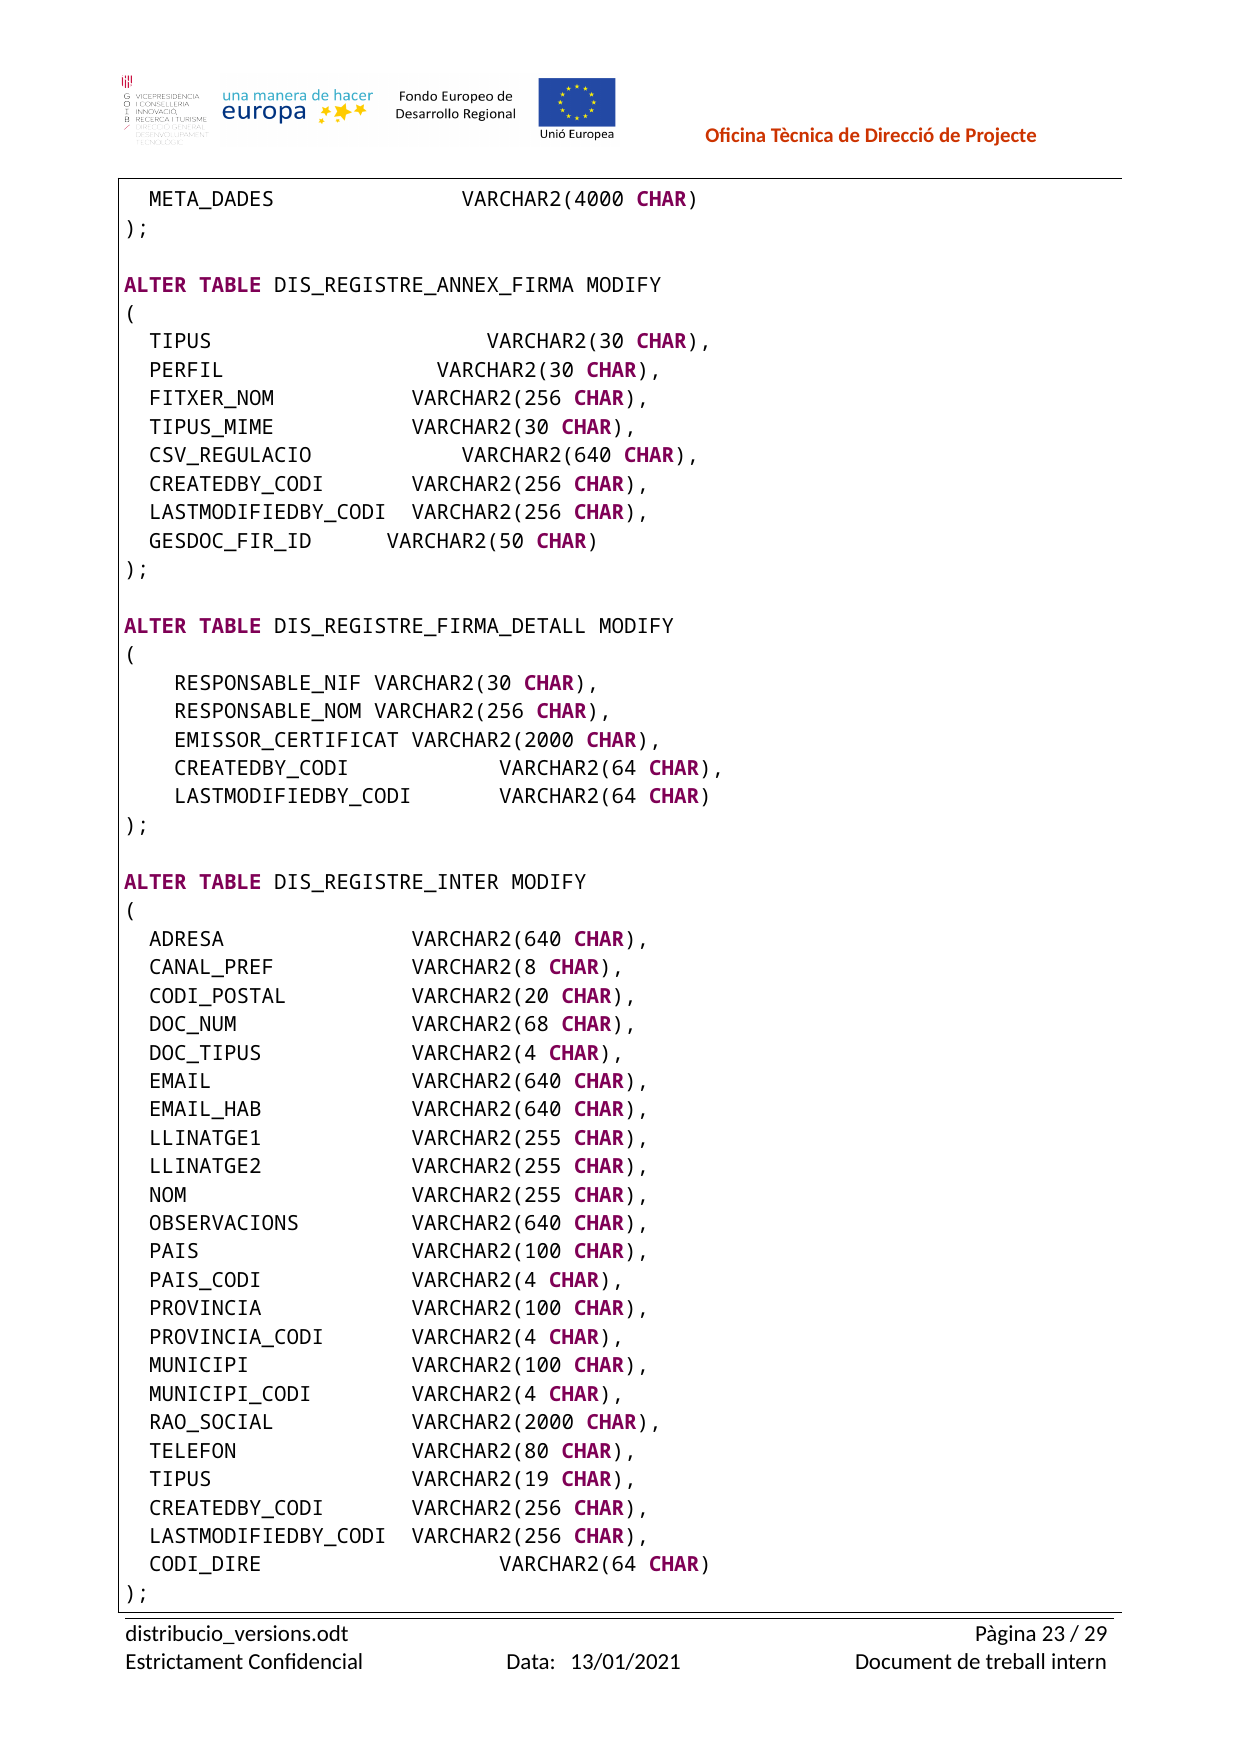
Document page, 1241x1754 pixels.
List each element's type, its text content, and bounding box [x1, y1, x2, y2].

picture [118, 73, 213, 147]
picture [219, 73, 621, 147]
table_header META_DADES VARCHAR2(4000 CHAR) ); ALTER TABLE DIS_REGISTRE_ANNEX_FIRMA MODIFY ( TIPUS VARCHAR2(30 CHAR), PERFIL VARCHAR2(30 CHAR), FITXER_NOM VARCHAR2(256 CHAR), TIPUS_MIME VARCHAR2(30 CHAR), CSV_REGULACIO VARCHAR2(640 CHAR), CREATEDBY_CODI VARCHAR2(256 CHAR), LASTMODIFIEDBY_CODI VARCHAR2(256 CHAR), GESDOC_FIR_ID VARCHAR2(50 CHAR) ); ALTER TABLE DIS_REGISTRE_FIRMA_DETALL MODIFY ( RESPONSABLE_NIF VARCHAR2(30 CHAR), RESPONSABLE_NOM VARCHAR2(256 CHAR), EMISSOR_CERTIFICAT VARCHAR2(2000 CHAR), CREATEDBY_CODI VARCHAR2(64 CHAR), LASTMODIFIEDBY_CODI VARCHAR2(64 CHAR) ); ALTER TABLE DIS_REGISTRE_INTER MODIFY ( ADRESA VARCHAR2(640 CHAR), CANAL_PREF VARCHAR2(8 CHAR), CODI_POSTAL VARCHAR2(20 CHAR), DOC_NUM VARCHAR2(68 CHAR), DOC_TIPUS VARCHAR2(4 CHAR), EMAIL VARCHAR2(640 CHAR), EMAIL_HAB VARCHAR2(640 CHAR), LLINATGE1 VARCHAR2(255 CHAR), LLINATGE2 VARCHAR2(255 CHAR), NOM VARCHAR2(255 CHAR), OBSERVACIONS VARCHAR2(640 CHAR), PAIS VARCHAR2(100 CHAR), PAIS_CODI VARCHAR2(4 CHAR), PROVINCIA VARCHAR2(100 CHAR), PROVINCIA_CODI VARCHAR2(4 CHAR), MUNICIPI VARCHAR2(100 CHAR), MUNICIPI_CODI VARCHAR2(4 CHAR), RAO_SOCIAL VARCHAR2(2000 CHAR), TELEFON VARCHAR2(80 CHAR), TIPUS VARCHAR2(19 CHAR), CREATEDBY_CODI VARCHAR2(256 CHAR), LASTMODIFIEDBY_CODI VARCHAR2(256 CHAR), CODI_DIRE VARCHAR2(64 CHAR) ); [119, 179, 1122, 1612]
